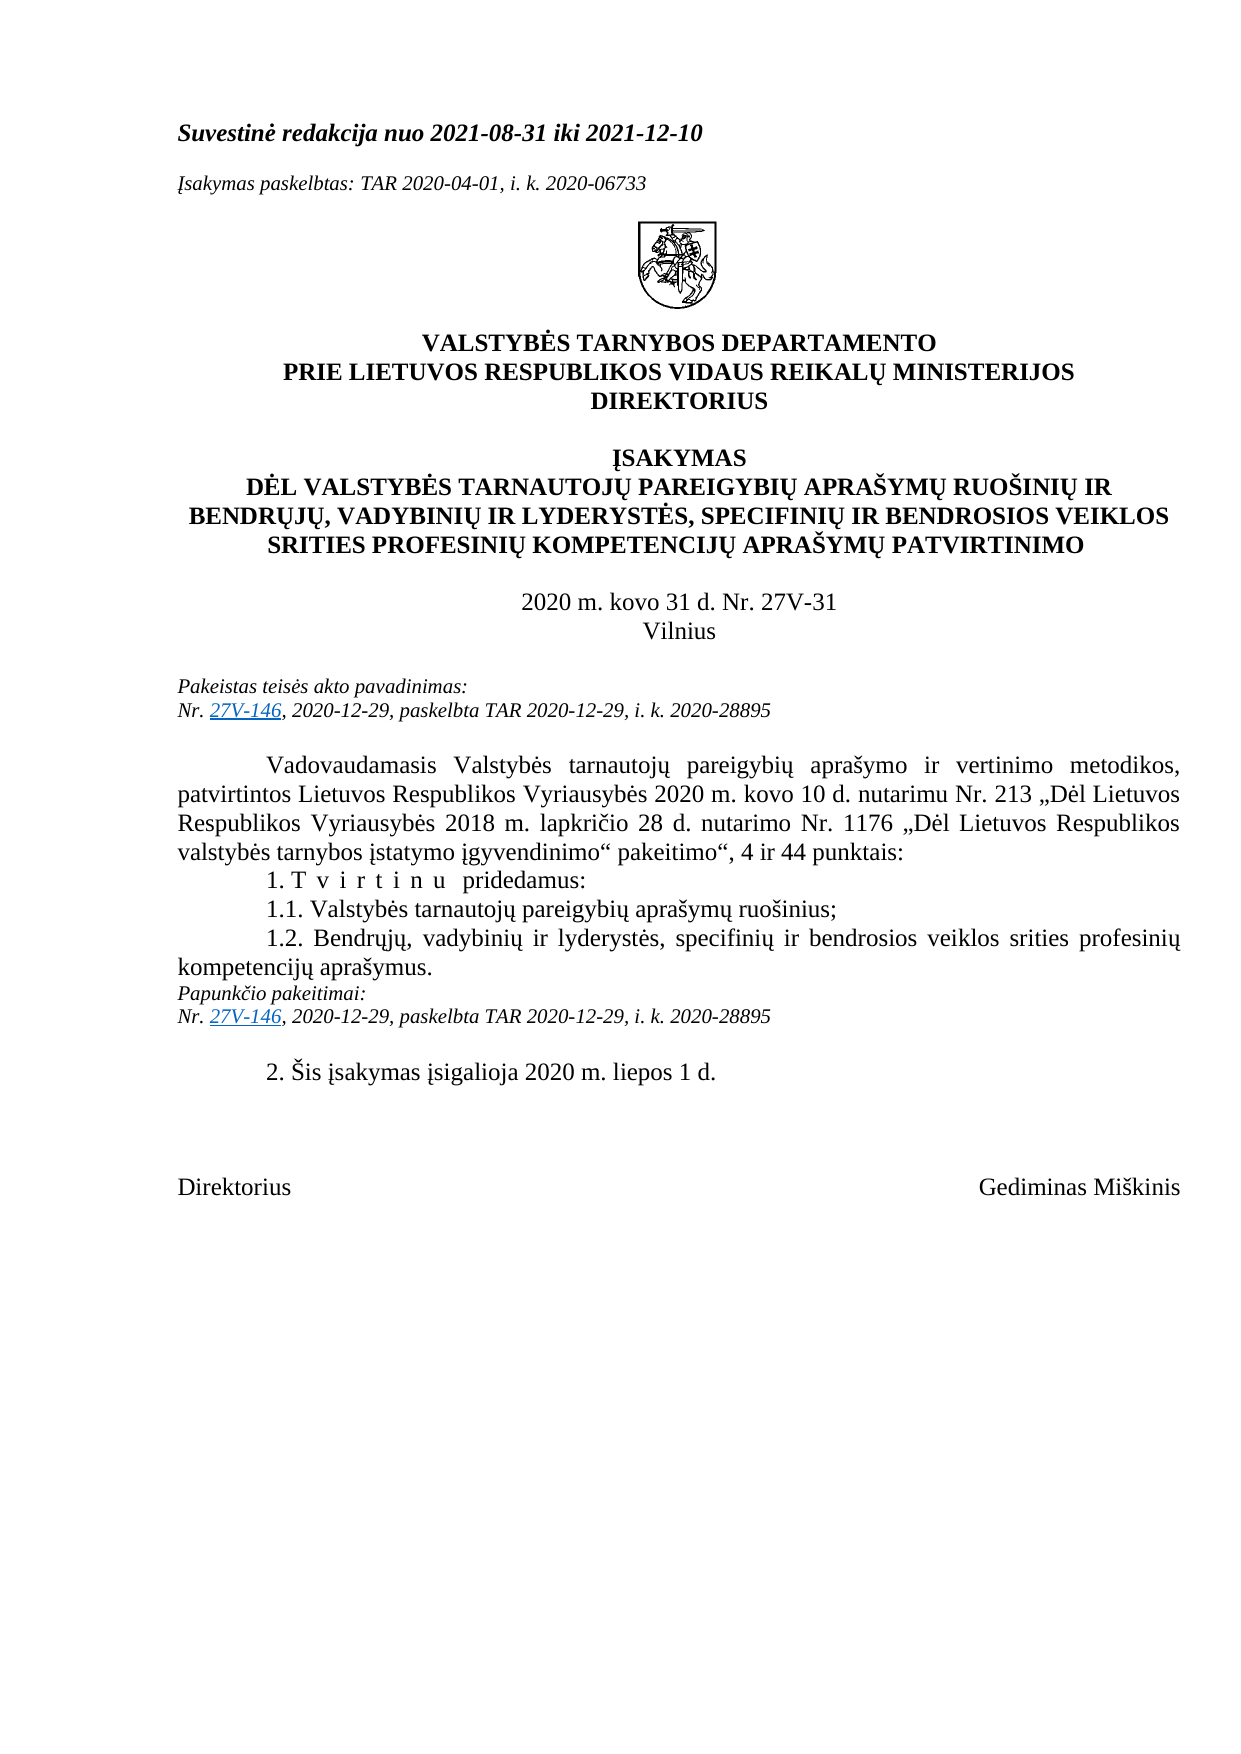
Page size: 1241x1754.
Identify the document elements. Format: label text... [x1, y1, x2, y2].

text Papunkčio pakeitimai: [177, 980, 1181, 1004]
text DIREKTORIUS [177, 386, 1181, 415]
text 2020 m. kovo 31 d. Nr. 27V-31 [177, 587, 1181, 616]
text VALSTYBĖS TARNYBOS DEPARTAMENTO [177, 328, 1181, 357]
text 2. Šis įsakymas įsigalioja 2020 m. liepos 1 d. [177, 1057, 1181, 1086]
text Pakeistas teisės akto pavadinimas: [177, 673, 1181, 698]
text DĖL VALSTYBĖS TARNAUTOJŲ PAREIGYBIŲ APRAŠYMŲ RUOŠINIŲ IR BENDRŲJŲ, VADYBINIŲ IR LYDERYSTĖS, SPECIFINIŲ IR BENDROSIOS VEIKLOS SRITIES PROFESINIŲ KOMPETENCIJŲ APRAŠYMŲ PATVIRTINIMO [177, 472, 1181, 558]
text Suvestinė redakcija nuo 2021-08-31 iki 2021-12-10 [177, 118, 1181, 147]
text Vilnius [177, 616, 1181, 645]
text Nr. 27V-146, 2020-12-29, paskelbta TAR 2020-12-29, i. k. 2020-28895 [177, 698, 1181, 722]
text Direktorius Gediminas Miškinis [177, 1172, 1181, 1201]
text ĮSAKYMAS [177, 443, 1181, 472]
text Įsakymas paskelbtas: TAR 2020-04-01, i. k. 2020-06733 [177, 171, 1181, 195]
text Vadovaudamasis Valstybės tarnautojų pareigybių aprašymo ir vertinimo metodikos, patvirtintos Lietuvos Respublikos Vyriausybės 2020 m. kovo 10 d. nutarimu Nr. 213 „Dėl Lietuvos Respublikos Vyriausybės 2018 m. lapkričio 28 d. nutarimo Nr. 1176 „Dėl Lietuvos Respublikos valstybės tarnybos įstatymo įgyvendinimo“ pakeitimo“, 4 ir 44 punktais: [177, 750, 1181, 865]
text 1.1. Valstybės tarnautojų pareigybių aprašymų ruošinius; [177, 894, 1181, 923]
text 1.2. Bendrųjų, vadybinių ir lyderystės, specifinių ir bendrosios veiklos srities profesinių kompetencijų aprašymus. [177, 923, 1181, 980]
text PRIE LIETUVOS RESPUBLIKOS VIDAUS REIKALŲ MINISTERIJOS [177, 357, 1181, 386]
text Nr. 27V-146, 2020-12-29, paskelbta TAR 2020-12-29, i. k. 2020-28895 [177, 1004, 1181, 1028]
text 1. Tvirtinu pridedamus: [177, 865, 1181, 894]
